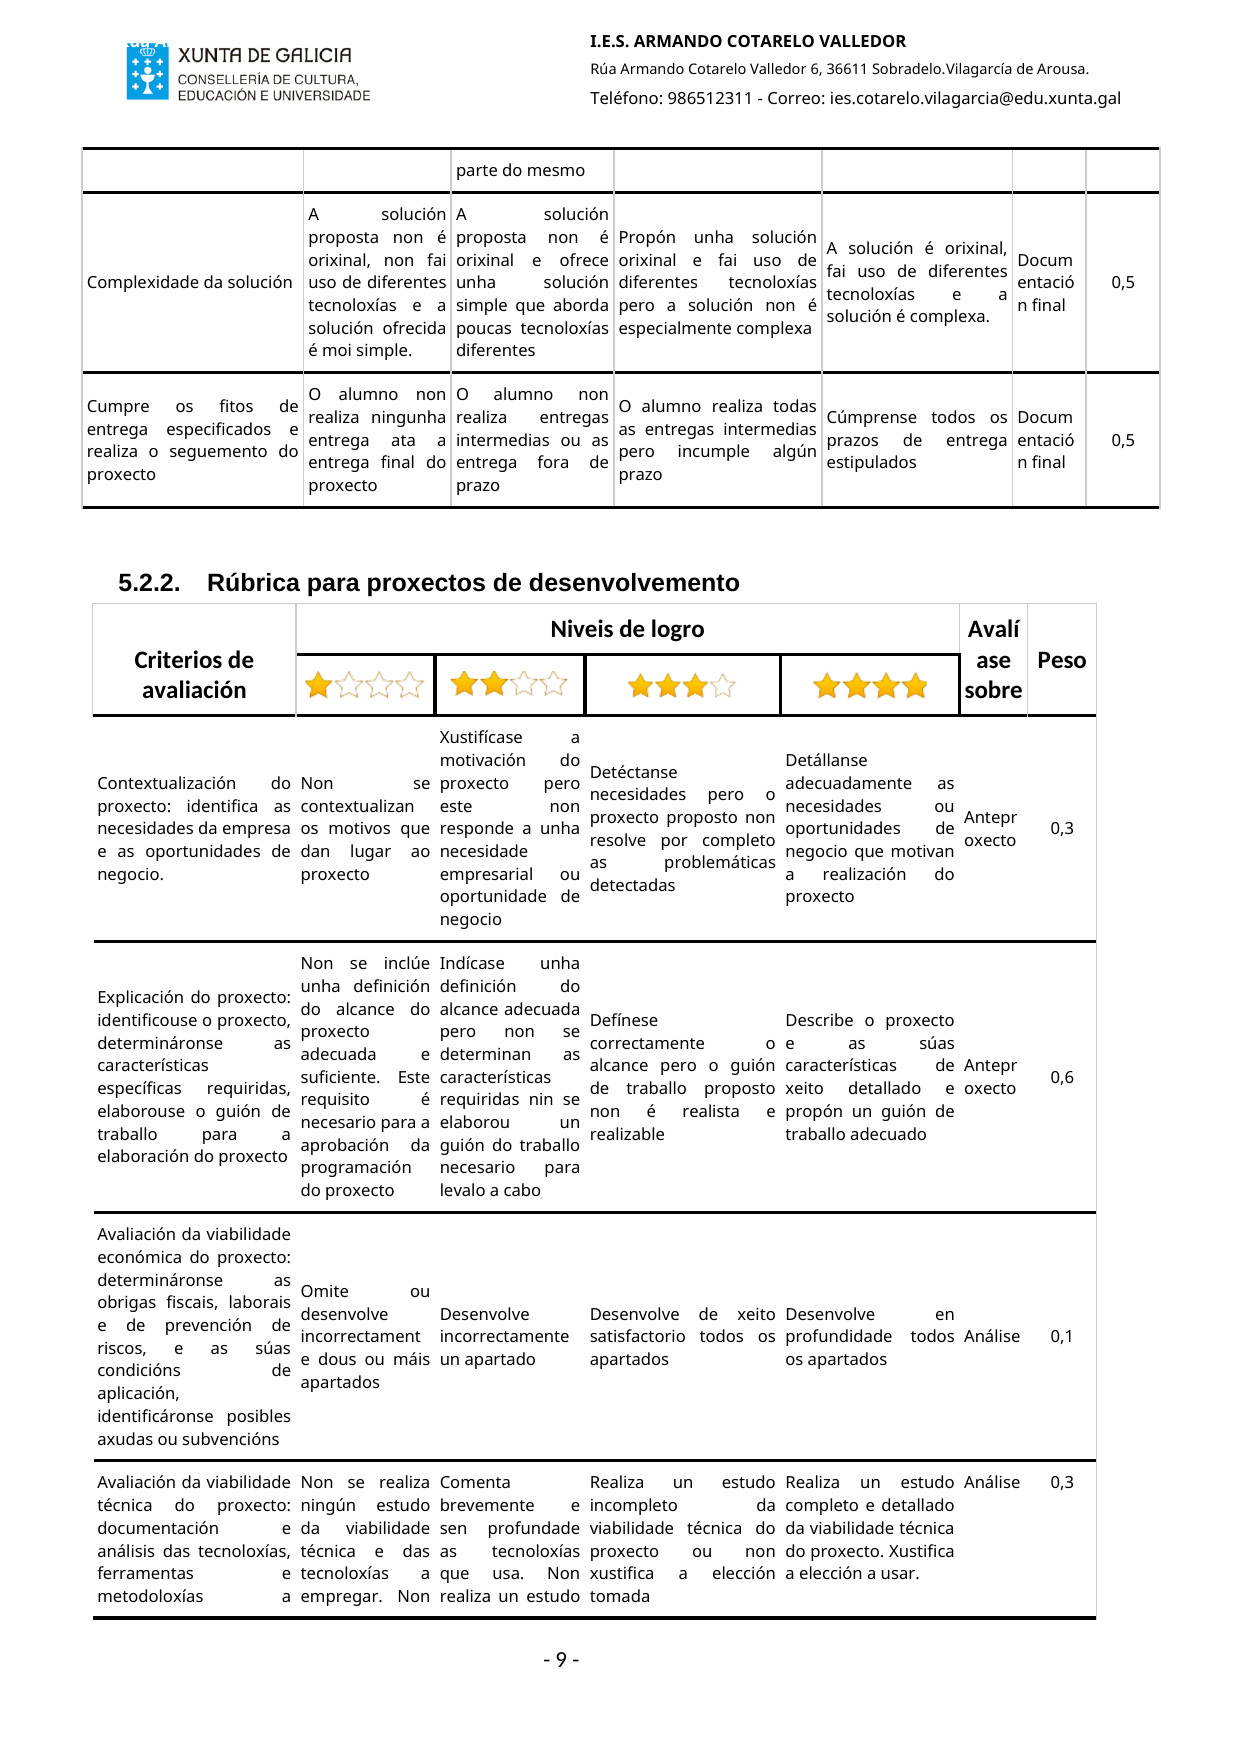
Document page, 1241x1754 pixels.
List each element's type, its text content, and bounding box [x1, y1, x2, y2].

table_cell Análise [959, 1214, 1028, 1459]
picture [450, 671, 570, 696]
picture [305, 671, 426, 699]
table_cell [83, 150, 303, 191]
table_cell Xustifícase a motivación do proxecto pero este non responde a unha necesidade empresarial ou oportunidade de negocio [435, 717, 585, 939]
table_cell Defínese correctamente o alcance pero o guión de traballo proposto non é realista e realizable [585, 943, 780, 1211]
table_cell parte do mesmo [452, 150, 613, 191]
table_cell Detéctanse necesidades pero o proxecto proposto non resolve por completo as problemáticas detectadas [585, 717, 780, 939]
table_cell Desenvolve de xeito satisfactorio todos os apartados [585, 1214, 780, 1459]
table_cell A solución é orixinal, fai uso de diferentes tecnoloxías e a solución é complexa. [823, 194, 1012, 371]
table_cell [615, 150, 821, 191]
table_cell Avaliación da viabilidade económica do proxecto: determináronse as obrigas fiscais, laborais e de prevención de riscos, e as súas condicións de aplicación, identificáronse posibles axudas ou subvencións [93, 1212, 296, 1459]
table_cell Comenta brevemente e sen profundade as tecnoloxías que usa. Non realiza un estudo [435, 1462, 585, 1616]
table_header Peso [1028, 604, 1096, 714]
table_cell [304, 150, 450, 191]
picture [627, 670, 738, 700]
table_cell Omite ou desenvolve incorrectamente dous ou máis apartados [296, 1214, 435, 1459]
table_cell [782, 656, 958, 714]
table_cell 0,5 [1087, 374, 1159, 506]
table_cell Anteproxecto [959, 943, 1028, 1211]
table_cell Explicación do proxecto: identificouse o proxecto, determináronse as características específicas requiridas, elaborouse o guión de traballo para a elaboración do proxecto [93, 941, 296, 1211]
picture [117, 35, 379, 107]
table_cell Avaliación da viabilidade técnica do proxecto: documentación e análisis das tecnoloxías, ferramentas e metodoloxías a [93, 1460, 296, 1616]
table_cell Contextualización do proxecto: identifica as necesidades da empresa e as oportunidades de negocio. [93, 717, 296, 939]
picture [126, 35, 158, 43]
table_cell 0,3 [1028, 1462, 1096, 1616]
table_cell Desenvolve incorrectamente un apartado [435, 1214, 585, 1459]
table_cell [437, 656, 583, 714]
table_cell Indícase unha definición do alcance adecuada pero non se determinan as características requiridas nin se elaborou un guión do traballo necesario para levalo a cabo [435, 943, 585, 1211]
table_cell Cúmprense todos os prazos de entrega estipulados [823, 374, 1012, 506]
table_cell Non se realiza ningún estudo da viabilidade técnica e das tecnoloxías a empregar. Non [296, 1462, 435, 1616]
table_cell A solución proposta non é orixinal e ofrece unha solución simple que aborda poucas tecnoloxías diferentes [452, 194, 613, 371]
table_cell [823, 150, 1012, 191]
table_cell Complexidade da solución [83, 194, 303, 371]
picture [141, 68, 154, 93]
table_cell O alumno non realiza ningunha entrega ata a entrega final do proxecto [304, 374, 450, 506]
table_cell [297, 656, 433, 714]
table_header Avalíase sobre [960, 604, 1027, 714]
table_cell Non se inclúe unha definición do alcance do proxecto adecuada e suficiente. Este requisito é necesario para a aprobación da programación do proxecto [296, 943, 435, 1211]
table_cell Documentación final [1013, 194, 1085, 371]
table_cell O alumno non realiza entregas intermedias ou as entrega fora de prazo [452, 374, 613, 506]
table_cell Anteproxecto [959, 717, 1028, 939]
table_cell Propón unha solución orixinal e fai uso de diferentes tecnoloxías pero a solución non é especialmente complexa [615, 194, 821, 371]
table_cell [1013, 150, 1085, 191]
table_cell Describe o proxecto e as súas características de xeito detallado e propón un guión de traballo adecuado [780, 943, 959, 1211]
table_cell Realiza un estudo incompleto da viabilidade técnica do proxecto ou non xustifica a elección tomada [585, 1462, 780, 1616]
table_cell O alumno realiza todas as entregas intermedias pero incumple algún prazo [615, 374, 821, 506]
table_cell Documentación final [1013, 374, 1085, 506]
table_cell Realiza un estudo completo e detallado da viabilidade técnica do proxecto. Xustifica a elección a usar. [780, 1462, 959, 1616]
table_header Niveis de logro [297, 604, 959, 653]
table_cell 0,5 [1087, 194, 1159, 371]
table_cell A solución proposta non é orixinal, non fai uso de diferentes tecnoloxías e a solución ofrecida é moi simple. [304, 194, 450, 371]
table_cell Análise [959, 1462, 1028, 1616]
table_cell 0,1 [1028, 1214, 1096, 1459]
table_cell 0,6 [1028, 943, 1096, 1211]
subtitle Rúbrica para proxectos de desenvolvemento [118, 568, 1122, 596]
table_cell Non se contextualizan os motivos que dan lugar ao proxecto [296, 717, 435, 939]
table_header Criterios de avaliación [93, 604, 295, 714]
picture [813, 670, 927, 700]
table_cell [1087, 150, 1159, 191]
table_cell Detállanse adecuadamente as necesidades ou oportunidades de negocio que motivan a realización do proxecto [780, 717, 959, 939]
table_cell Desenvolve en profundidade todos os apartados [780, 1214, 959, 1459]
table_cell Cumpre os fitos de entrega especificados e realiza o seguemento do proxecto [83, 374, 303, 506]
table_cell [587, 656, 779, 714]
table_cell 0,3 [1028, 717, 1096, 939]
